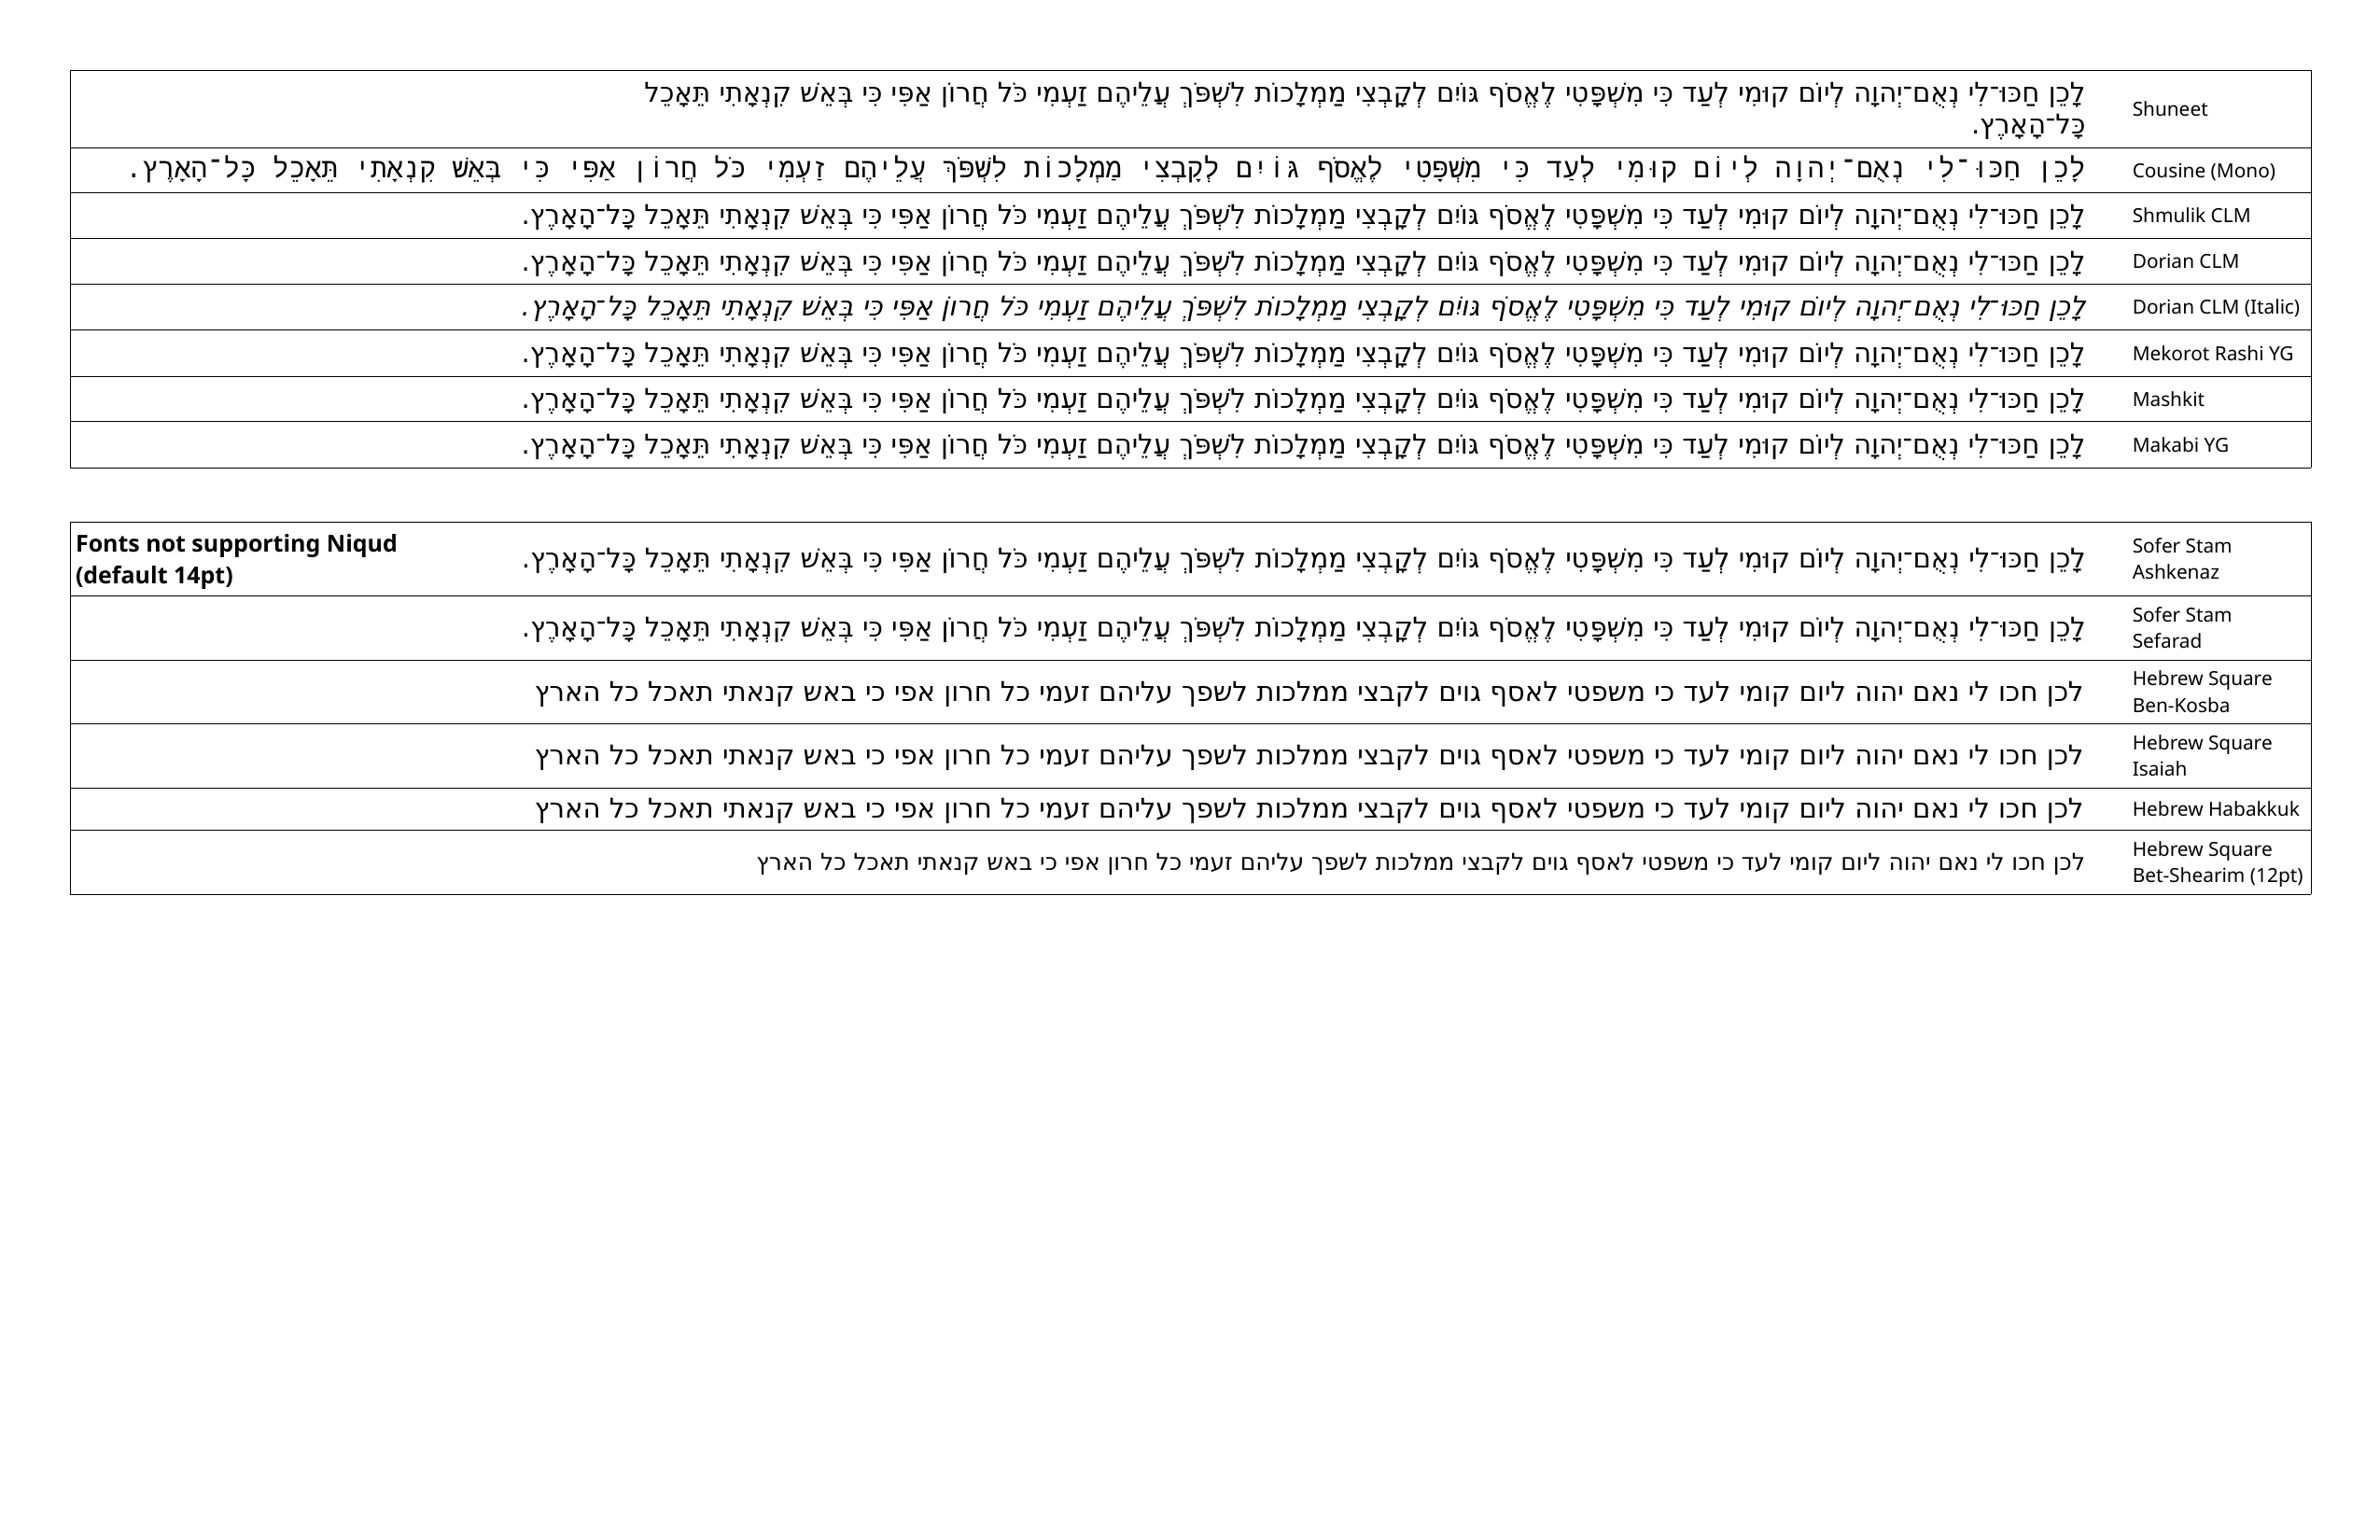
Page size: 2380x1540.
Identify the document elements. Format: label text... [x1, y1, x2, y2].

table_header [2092, 523, 2127, 595]
table_cell [2092, 831, 2127, 893]
table_header לָכֵן חַכּוּ־לִי נְאֻם־יְהוָה לְיוֹם קוּמִי לְעַד כִּי מִשְׁפָּטִי לֶאֱסֹף גּוֹיִם לְקָבְצִי מַמְלָכוֹת לִשְׁפֹּךְ עֲלֵיהֶם זַעְמִי כֹּל חֲרוֹן אַפִּי כִּי בְּאֵשׁ קִנְאָתִי תֵּאָכֵל כָּל־הָאָרֶץ.‏ [425, 523, 2092, 595]
table_cell [2092, 596, 2127, 660]
table_cell Hebrew Square Bet-Shearim (12pt) [2127, 831, 2311, 893]
table_cell Dorian CLM (Italic) [2127, 285, 2311, 329]
table_cell Cousine (Mono) [2127, 148, 2311, 192]
table_cell [2091, 71, 2126, 147]
table_cell [2091, 422, 2126, 468]
table_cell [2092, 724, 2127, 787]
table_cell [71, 596, 424, 660]
table_cell [2091, 193, 2126, 238]
table_header Sofer Stam Ashkenaz [2127, 523, 2311, 595]
table_cell לָכֵן חַכּוּ־לִי נְאֻם־יְהוָה לְיוֹם קוּמִי לְעַד כִּי מִשְׁפָּטִי לֶאֱסֹף גּוֹיִם לְקָבְצִי מַמְלָכוֹת לִשְׁפֹּךְ עֲלֵיהֶם זַעְמִי כֹּל חֲרוֹן אַפִּי כִּי בְּאֵשׁ קִנְאָתִי תֵּאָכֵל כָּל־הָאָרֶץ.‏ [541, 71, 2091, 147]
table_cell Hebrew Habakkuk [2127, 789, 2311, 830]
table_cell Shmulik CLM [2127, 193, 2311, 238]
table_header Fonts not supporting Niqud (default 14pt) [71, 523, 424, 595]
table_cell [71, 71, 541, 147]
table_cell Mashkit [2127, 377, 2311, 421]
table_cell [2091, 377, 2126, 421]
table_cell [2091, 239, 2126, 284]
table_cell Mekorot Rashi YG [2127, 330, 2311, 375]
table_cell Hebrew Square Ben-Kosba [2127, 661, 2311, 723]
table_cell Sofer Stam Sefarad [2127, 596, 2311, 660]
table_cell [2092, 789, 2127, 830]
table_cell לָכֵן חַכּוּ־לִי נְאֻם־יְהוָה לְיוֹם קוּמִי לְעַד כִּי מִשְׁפָּטִי לֶאֱסֹף גּוֹיִם לְקָבְצִי מַמְלָכוֹת לִשְׁפֹּךְ עֲלֵיהֶם זַעְמִי כֹּל חֲרוֹן אַפִּי כִּי בְּאֵשׁ קִנְאָתִי תֵּאָכֵל כָּל־הָאָרֶץ.‏ [71, 148, 2091, 192]
table_cell לכן חכו לי נאם יהוה ליום קומי לעד כי משפטי לאסף גוים לקבצי ממלכות לשפך עליהם זעמי כל חרון אפי כי באש קנאתי תאכל כל הארץ [71, 661, 2092, 723]
table_cell לָכֵן חַכּוּ־לִי נְאֻם־יְהוָה לְיוֹם קוּמִי לְעַד כִּי מִשְׁפָּטִי לֶאֱסֹף גּוֹיִם לְקָבְצִי מַמְלָכוֹת לִשְׁפֹּךְ עֲלֵיהֶם זַעְמִי כֹּל חֲרוֹן אַפִּי כִּי בְּאֵשׁ קִנְאָתִי תֵּאָכֵל כָּל־הָאָרֶץ.‏ [71, 239, 2091, 284]
table_cell [2092, 661, 2127, 723]
table_cell [2091, 285, 2126, 329]
table_cell [2091, 330, 2126, 375]
table_cell Hebrew Square Isaiah [2127, 724, 2311, 787]
table_cell לכן חכו לי נאם יהוה ליום קומי לעד כי משפטי לאסף גוים לקבצי ממלכות לשפך עליהם זעמי כל חרון אפי כי באש קנאתי תאכל כל הארץ [71, 831, 2092, 893]
table_cell לָכֵן חַכּוּ־לִי נְאֻם־יְהוָה לְיוֹם קוּמִי לְעַד כִּי מִשְׁפָּטִי לֶאֱסֹף גּוֹיִם לְקָבְצִי מַמְלָכוֹת לִשְׁפֹּךְ עֲלֵיהֶם זַעְמִי כֹּל חֲרוֹן אַפִּי כִּי בְּאֵשׁ קִנְאָתִי תֵּאָכֵל כָּל־הָאָרֶץ.‏ [425, 596, 2092, 660]
table_cell לָכֵן חַכּוּ־לִי נְאֻם־יְהוָה לְיוֹם קוּמִי לְעַד כִּי מִשְׁפָּטִי לֶאֱסֹף גּוֹיִם לְקָבְצִי מַמְלָכוֹת לִשְׁפֹּךְ עֲלֵיהֶם זַעְמִי כֹּל חֲרוֹן אַפִּי כִּי בְּאֵשׁ קִנְאָתִי תֵּאָכֵל כָּל־הָאָרֶץ.‏ [71, 193, 2091, 238]
table_cell לָכֵן חַכּוּ־לִי נְאֻם־יְהוָה לְיוֹם קוּמִי לְעַד כִּי מִשְׁפָּטִי לֶאֱסֹף גּוֹיִם לְקָבְצִי מַמְלָכוֹת לִשְׁפֹּךְ עֲלֵיהֶם זַעְמִי כֹּל חֲרוֹן אַפִּי כִּי בְּאֵשׁ קִנְאָתִי תֵּאָכֵל כָּל־הָאָרֶץ.‏ [71, 285, 2091, 329]
table_cell Makabi YG [2127, 422, 2311, 468]
table_cell [2091, 148, 2126, 192]
table_cell Dorian CLM [2127, 239, 2311, 284]
table_cell לכן חכו לי נאם יהוה ליום קומי לעד כי משפטי לאסף גוים לקבצי ממלכות לשפך עליהם זעמי כל חרון אפי כי באש קנאתי תאכל כל הארץ [71, 789, 2092, 830]
table_cell לָכֵן חַכּוּ־לִי נְאֻם־יְהוָה לְיוֹם קוּמִי לְעַד כִּי מִשְׁפָּטִי לֶאֱסֹף גּוֹיִם לְקָבְצִי מַמְלָכוֹת לִשְׁפֹּךְ עֲלֵיהֶם זַעְמִי כֹּל חֲרוֹן אַפִּי כִּי בְּאֵשׁ קִנְאָתִי תֵּאָכֵל כָּל־הָאָרֶץ.‏ [71, 377, 2091, 421]
table_cell לָכֵן חַכּוּ־לִי נְאֻם־יְהוָה לְיוֹם קוּמִי לְעַד כִּי מִשְׁפָּטִי לֶאֱסֹף גּוֹיִם לְקָבְצִי מַמְלָכוֹת לִשְׁפֹּךְ עֲלֵיהֶם זַעְמִי כֹּל חֲרוֹן אַפִּי כִּי בְּאֵשׁ קִנְאָתִי תֵּאָכֵל כָּל־הָאָרֶץ.‏ [71, 422, 2091, 468]
table_cell Shuneet [2127, 71, 2311, 147]
table_cell לָכֵן חַכּוּ־לִי נְאֻם־יְהוָה לְיוֹם קוּמִי לְעַד כִּי מִשְׁפָּטִי לֶאֱסֹף גּוֹיִם לְקָבְצִי מַמְלָכוֹת לִשְׁפֹּךְ עֲלֵיהֶם זַעְמִי כֹּל חֲרוֹן אַפִּי כִּי בְּאֵשׁ קִנְאָתִי תֵּאָכֵל כָּל־הָאָרֶץ.‏ [71, 330, 2091, 375]
table_cell לכן חכו לי נאם יהוה ליום קומי לעד כי משפטי לאסף גוים לקבצי ממלכות לשפך עליהם זעמי כל חרון אפי כי באש קנאתי תאכל כל הארץ [71, 724, 2092, 787]
